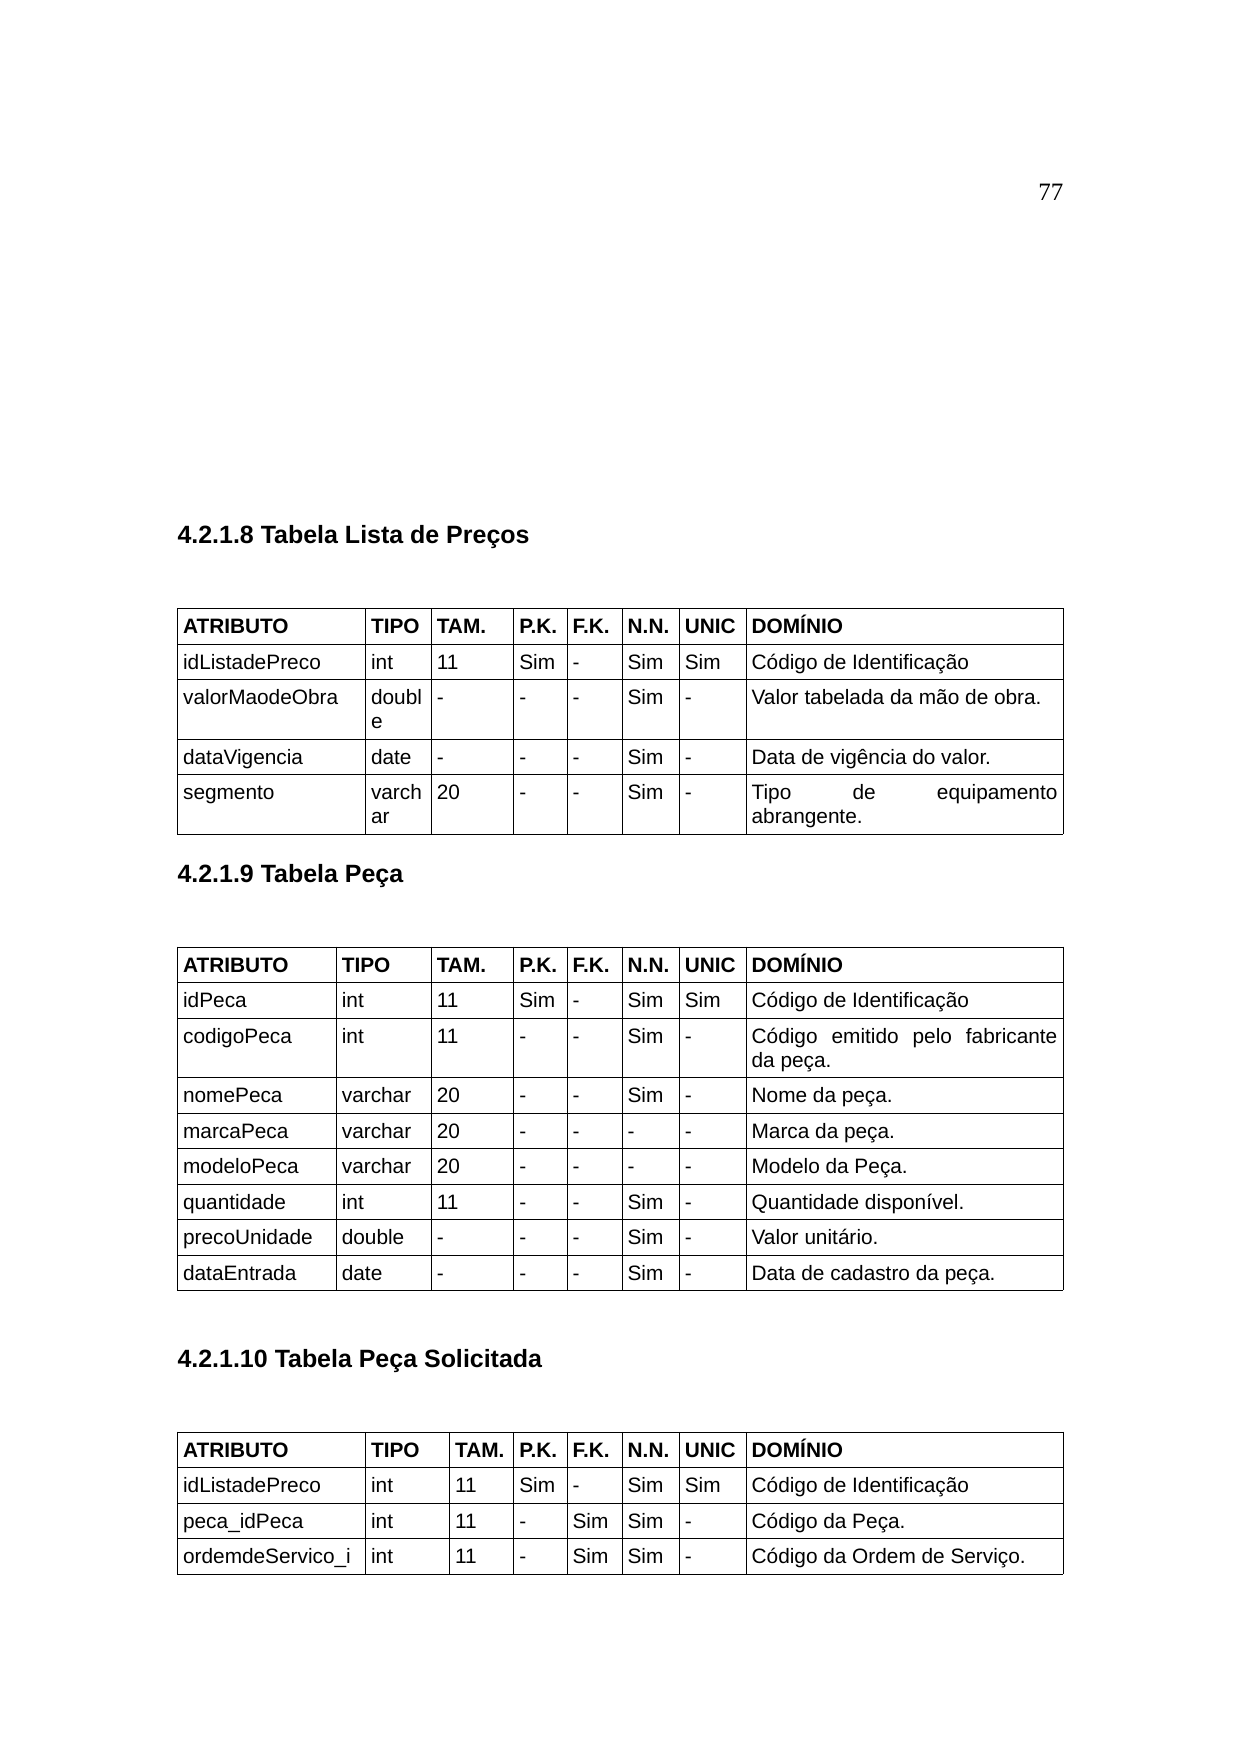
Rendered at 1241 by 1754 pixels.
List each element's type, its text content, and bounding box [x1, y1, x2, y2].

table_cell int [366, 1504, 449, 1538]
table_cell Valor unitário. [747, 1220, 1063, 1255]
table_cell - [514, 775, 567, 834]
table_cell date [366, 740, 431, 774]
table_cell - [514, 1504, 567, 1538]
subtitle Tabela Lista de Preços [177, 521, 1063, 549]
table_cell segmento [178, 775, 365, 834]
table_cell Sim [623, 1539, 679, 1574]
table_cell - [568, 1468, 622, 1503]
table_cell - [623, 1114, 679, 1148]
table_header F.K. [568, 609, 622, 644]
table_cell - [680, 1019, 746, 1077]
table_cell Sim [680, 983, 746, 1018]
table_cell - [568, 1078, 622, 1113]
table_cell Marca da peça. [747, 1114, 1063, 1148]
table_cell Código de Identificação [747, 1468, 1063, 1503]
subtitle Tabela Peça [177, 859, 1063, 887]
table_cell int [337, 983, 431, 1018]
table_header ATRIBUTO [178, 609, 365, 644]
table_cell double [337, 1220, 431, 1255]
table_header TIPO [337, 948, 431, 982]
table_cell - [680, 740, 746, 774]
table_cell - [680, 1256, 746, 1290]
table_cell Sim [514, 645, 567, 679]
table_header P.K. [514, 1433, 567, 1467]
table_cell - [680, 1539, 746, 1574]
table_header ATRIBUTO [178, 1433, 365, 1467]
table_cell varchar [337, 1078, 431, 1113]
table_cell Código de Identificação [747, 645, 1063, 679]
table_cell - [680, 680, 746, 739]
table_cell - [432, 1256, 513, 1290]
table_cell int [337, 1185, 431, 1219]
table_cell - [514, 1185, 567, 1219]
table_header F.K. [568, 1433, 622, 1467]
table_cell idPeca [178, 983, 336, 1018]
table_cell Sim [623, 775, 679, 834]
table_cell - [514, 740, 567, 774]
table_cell int [366, 645, 431, 679]
table_cell peca_idPeca [178, 1504, 365, 1538]
table_cell - [680, 775, 746, 834]
table_header DOMÍNIO [747, 609, 1063, 644]
table_cell Código da Peça. [747, 1504, 1063, 1538]
table_cell precoUnidade [178, 1220, 336, 1255]
table_cell 11 [432, 645, 513, 679]
table_cell Sim [514, 983, 567, 1018]
table_cell - [680, 1078, 746, 1113]
table_cell marcaPeca [178, 1114, 336, 1148]
table_cell Data de cadastro da peça. [747, 1256, 1063, 1290]
table_cell 11 [450, 1468, 513, 1503]
table_cell Quantidade disponível. [747, 1185, 1063, 1219]
table_cell quantidade [178, 1185, 336, 1219]
table_cell Sim [623, 645, 679, 679]
table_header UNIC [680, 609, 746, 644]
table_cell - [514, 1019, 567, 1077]
table_cell Sim [623, 1256, 679, 1290]
table_cell Código emitido pelo fabricante da peça. [747, 1019, 1063, 1077]
table_cell 20 [432, 775, 513, 834]
table_cell - [680, 1185, 746, 1219]
table_cell - [568, 740, 622, 774]
table_cell - [568, 1149, 622, 1184]
table_cell Nome da peça. [747, 1078, 1063, 1113]
table_header UNIC [680, 948, 746, 982]
table_cell - [568, 983, 622, 1018]
table_header F.K. [568, 948, 622, 982]
table_cell 20 [432, 1078, 513, 1113]
table_header TIPO [366, 609, 431, 644]
table_cell nomePeca [178, 1078, 336, 1113]
table_cell idListadePreco [178, 645, 365, 679]
table_cell - [432, 680, 513, 739]
table_cell Sim [623, 680, 679, 739]
table_cell varchar [366, 775, 431, 834]
table_cell int [366, 1539, 449, 1574]
table_cell - [568, 645, 622, 679]
table_header N.N. [623, 948, 679, 982]
table_cell - [568, 1220, 622, 1255]
table_cell Valor tabelada da mão de obra. [747, 680, 1063, 739]
table_cell - [680, 1220, 746, 1255]
table_header TIPO [366, 1433, 449, 1467]
table_cell dataEntrada [178, 1256, 336, 1290]
table_cell Código de Identificação [747, 983, 1063, 1018]
table_cell Sim [680, 645, 746, 679]
table_cell - [568, 1256, 622, 1290]
table_cell - [680, 1149, 746, 1184]
table_cell date [337, 1256, 431, 1290]
table_cell - [680, 1504, 746, 1538]
table_cell Sim [623, 1468, 679, 1503]
table_cell Sim [568, 1504, 622, 1538]
table_cell - [514, 1114, 567, 1148]
table_cell 11 [450, 1539, 513, 1574]
table_cell int [337, 1019, 431, 1077]
table_cell Sim [514, 1468, 567, 1503]
table_cell codigoPeca [178, 1019, 336, 1077]
table_cell Sim [623, 1504, 679, 1538]
table_cell - [514, 1149, 567, 1184]
table_cell - [432, 1220, 513, 1255]
table_cell 20 [432, 1114, 513, 1148]
table_header DOMÍNIO [747, 948, 1063, 982]
table_cell - [514, 1078, 567, 1113]
table_cell Código da Ordem de Serviço. [747, 1539, 1063, 1574]
table_cell varchar [337, 1149, 431, 1184]
table_cell - [568, 1185, 622, 1219]
table_cell double [366, 680, 431, 739]
table_cell idListadePreco [178, 1468, 365, 1503]
table_header P.K. [514, 948, 567, 982]
table_header DOMÍNIO [747, 1433, 1063, 1467]
table_cell int [366, 1468, 449, 1503]
table_cell Data de vigência do valor. [747, 740, 1063, 774]
table_cell modeloPeca [178, 1149, 336, 1184]
table_cell - [514, 1256, 567, 1290]
table_cell - [680, 1114, 746, 1148]
table_cell valorMaodeObra [178, 680, 365, 739]
table_header TAM. [432, 948, 513, 982]
table_cell - [514, 1220, 567, 1255]
table_cell 11 [450, 1504, 513, 1538]
table_cell Sim [623, 983, 679, 1018]
table_cell Modelo da Peça. [747, 1149, 1063, 1184]
table_cell 20 [432, 1149, 513, 1184]
table_cell Sim [568, 1539, 622, 1574]
table_cell Sim [623, 1220, 679, 1255]
table_cell - [568, 1019, 622, 1077]
table_cell - [568, 1114, 622, 1148]
table_header ATRIBUTO [178, 948, 336, 982]
table_header N.N. [623, 1433, 679, 1467]
table_cell Tipo de equipamento abrangente. [747, 775, 1063, 834]
table_cell - [514, 680, 567, 739]
table_cell - [568, 680, 622, 739]
table_cell Sim [623, 740, 679, 774]
table_cell varchar [337, 1114, 431, 1148]
table_cell - [568, 775, 622, 834]
table_cell - [514, 1539, 567, 1574]
table_cell - [432, 740, 513, 774]
table_header UNIC [680, 1433, 746, 1467]
table_cell Sim [623, 1185, 679, 1219]
table_cell 11 [432, 1019, 513, 1077]
table_cell Sim [623, 1078, 679, 1113]
table_cell - [623, 1149, 679, 1184]
table_cell dataVigencia [178, 740, 365, 774]
table_header N.N. [623, 609, 679, 644]
table_cell Sim [680, 1468, 746, 1503]
table_header TAM. [450, 1433, 513, 1467]
table_cell 11 [432, 983, 513, 1018]
table_header TAM. [432, 609, 513, 644]
subtitle Tabela Peça Solicitada [177, 1344, 1063, 1373]
table_header P.K. [514, 609, 567, 644]
table_cell Sim [623, 1019, 679, 1077]
table_cell 11 [432, 1185, 513, 1219]
table_cell ordemdeServico_i [178, 1539, 365, 1574]
